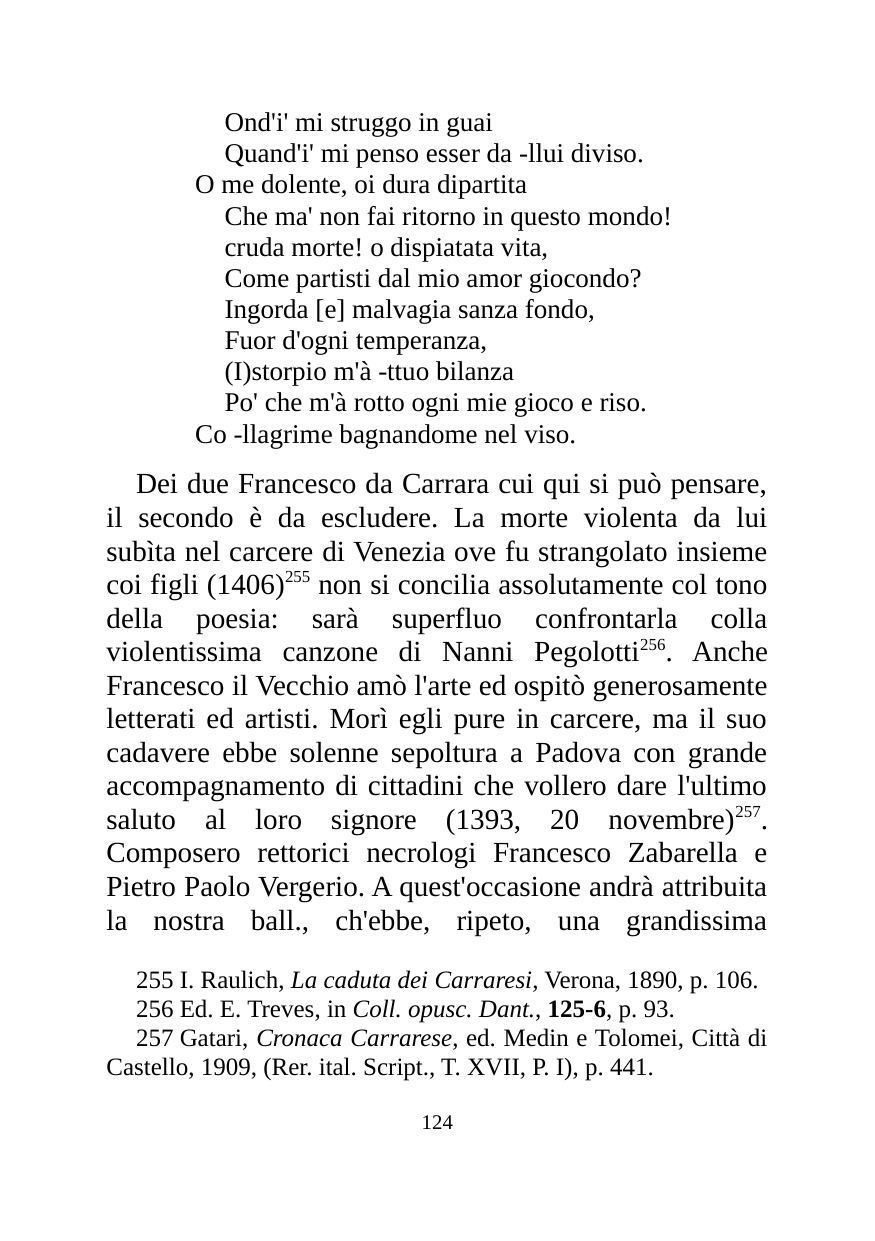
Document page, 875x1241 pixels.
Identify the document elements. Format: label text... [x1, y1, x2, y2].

text Gatari, Cronaca Carrarese, ed. Medin e Tolomei, Città di Castello, 1909, (Rer. ital. Script., T. XVII, P. I), p. 441. [106, 1023, 768, 1080]
text O me dolente, oi dura dipartita Che ma' non fai ritorno in questo mondo! cruda morte! o dispiatata vita, Come partisti dal mio amor giocondo? Ingorda [e] malvagia sanza fondo, Fuor d'ogni temperanza, (I)storpio m'à -ttuo bilanza Po' che m'à rotto ogni mie gioco e riso. [195, 168, 768, 418]
text I. Raulich, La caduta dei Carraresi, Verona, 1890, p. 106. [106, 965, 768, 994]
text Dei due Francesco da Carrara cui qui si può pensare, il secondo è da escludere. La morte violenta da lui subìta nel carcere di Venezia ove fu strangolato insieme coi figli (1406) non si concilia assolutamente col tono della poesia: sarà superfluo confrontarla colla violentissima canzone di Nanni Pegolotti. Anche Francesco il Vecchio amò l'arte ed ospitò generosamente letterati ed artisti. Morì egli pure in carcere, ma il suo cadavere ebbe solenne sepoltura a Padova con grande accompagnamento di cittadini che vollero dare l'ultimo saluto al loro signore (1393, 20 novembre). Composero rettorici necrologi Francesco Zabarella e Pietro Paolo Vergerio. A quest'occasione andrà attribuita la nostra ball., ch'ebbe, ripeto, una grandissima [106, 467, 768, 936]
text Ed. E. Treves, in Coll. opusc. Dant., 125-6, p. 93. [106, 994, 768, 1023]
text Co -llagrime bagnandome nel viso. [195, 418, 768, 449]
text Ond'i' mi struggo in guai Quand'i' mi penso esser da -llui diviso. [195, 106, 768, 168]
